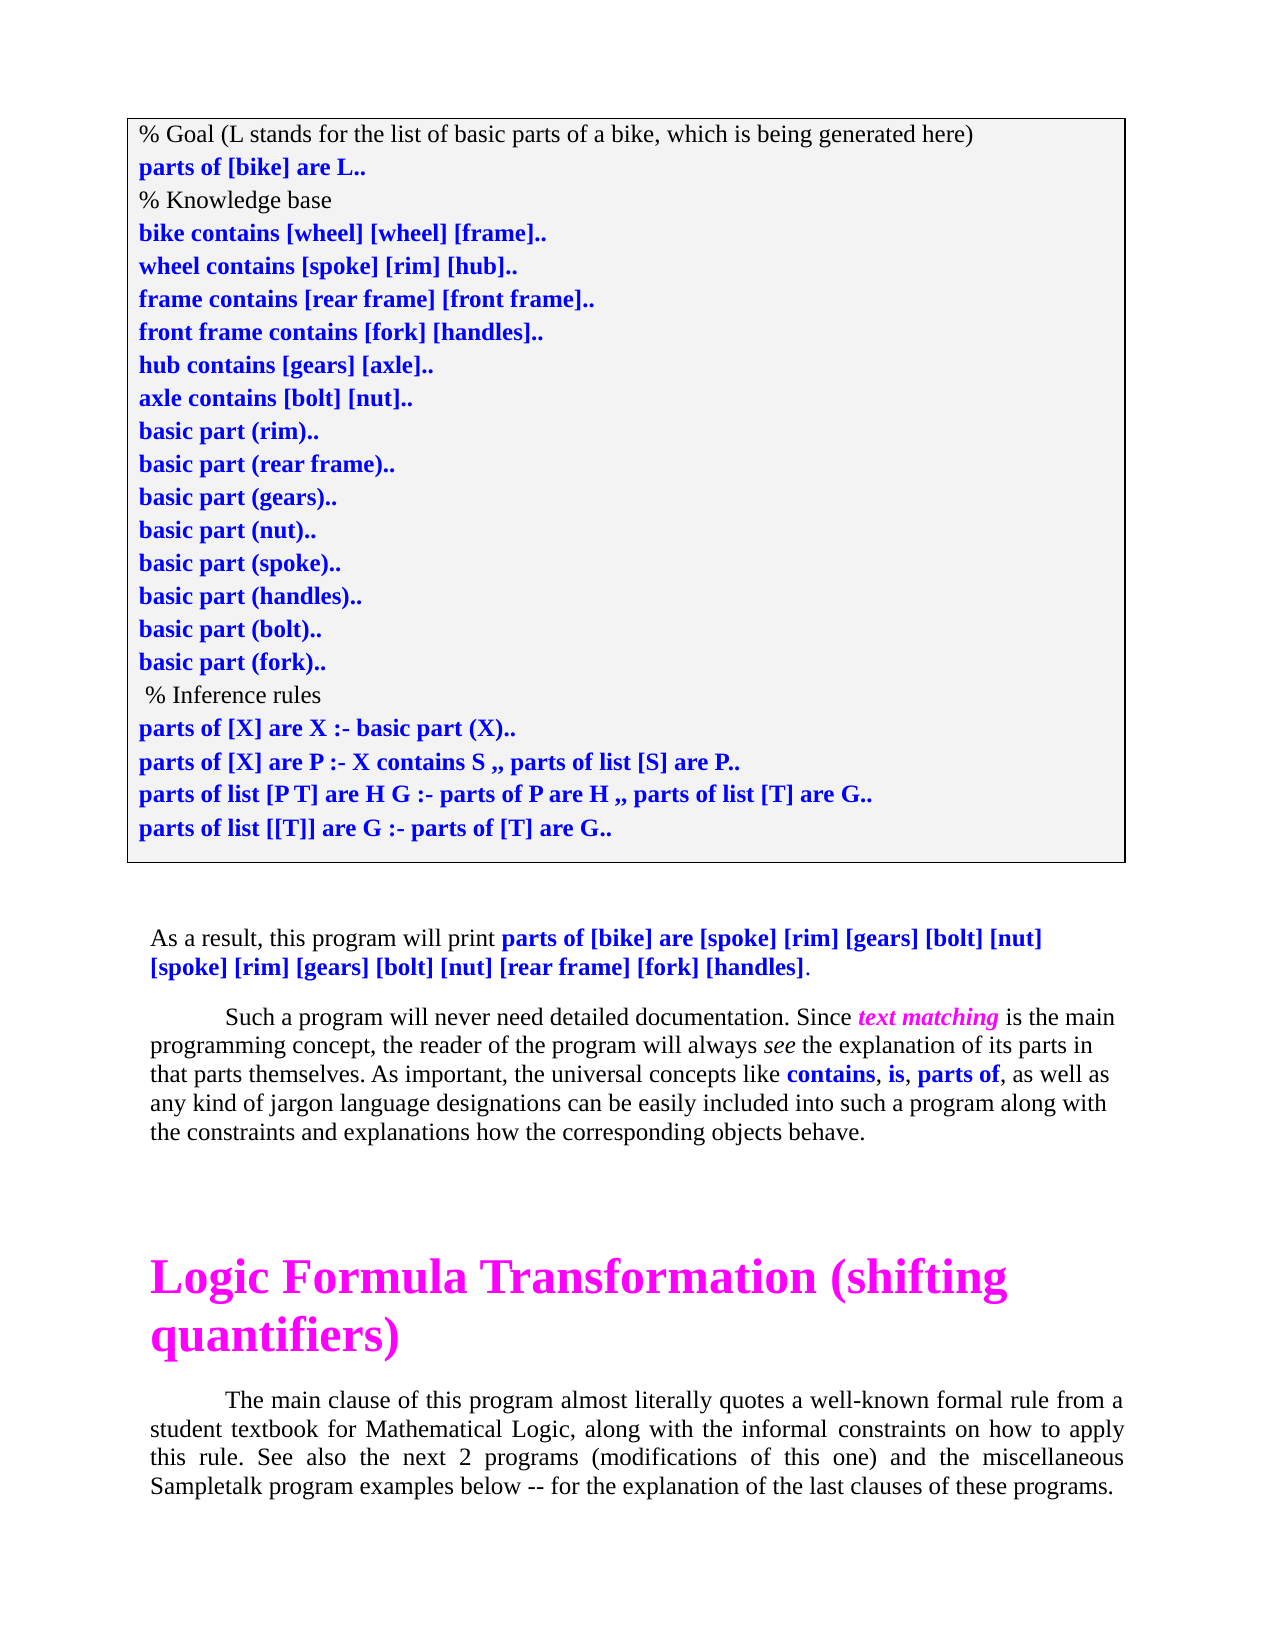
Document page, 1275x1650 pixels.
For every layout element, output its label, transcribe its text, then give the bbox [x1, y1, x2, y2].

text The main clause of this program almost literally quotes a well-known formal rule from a student textbook for Mathematical Logic, along with the informal constraints on how to apply this rule. See also the next 2 programs (modifications of this one) and the miscellaneous Sampletalk program examples below -- for the explanation of the last clauses of these programs. [150, 1385, 1125, 1500]
text Such a program will never need detailed documentation. Since text matching is the main programming concept, the reader of the program will always see the explanation of its parts in that parts themselves. As important, the universal concepts like contains, is, parts of, as well as any kind of jargon language designations can be easily included into such a program along with the constraints and explanations how the corresponding objects behave. [150, 1002, 1125, 1145]
subtitle Logic Formula Transformation (shifting quantifiers) [150, 1247, 1125, 1362]
table_header % Goal (L stands for the list of basic parts of a bike, which is being generated here) parts of [bike] are L.. % Knowledge base bike contains [wheel] [wheel] [frame].. wheel contains [spoke] [rim] [hub].. frame contains [rear frame] [front frame].. front frame contains [fork] [handles].. hub contains [gears] [axle].. axle contains [bolt] [nut].. basic part (rim).. basic part (rear frame).. basic part (gears).. basic part (nut).. basic part (spoke).. basic part (handles).. basic part (bolt).. basic part (fork).. % Inference rules parts of [X] are X :- basic part (X).. parts of [X] are P :- X contains S ,, parts of list [S] are P.. parts of list [P T] are H G :- parts of P are H ,, parts of list [T] are G.. parts of list [[T]] are G :- parts of [T] are G.. [128, 119, 1124, 862]
text As a result, this program will print parts of [bike] are [spoke] [rim] [gears] [bolt] [nut] [spoke] [rim] [gears] [bolt] [nut] [rear frame] [fork] [handles]. [150, 923, 1125, 981]
